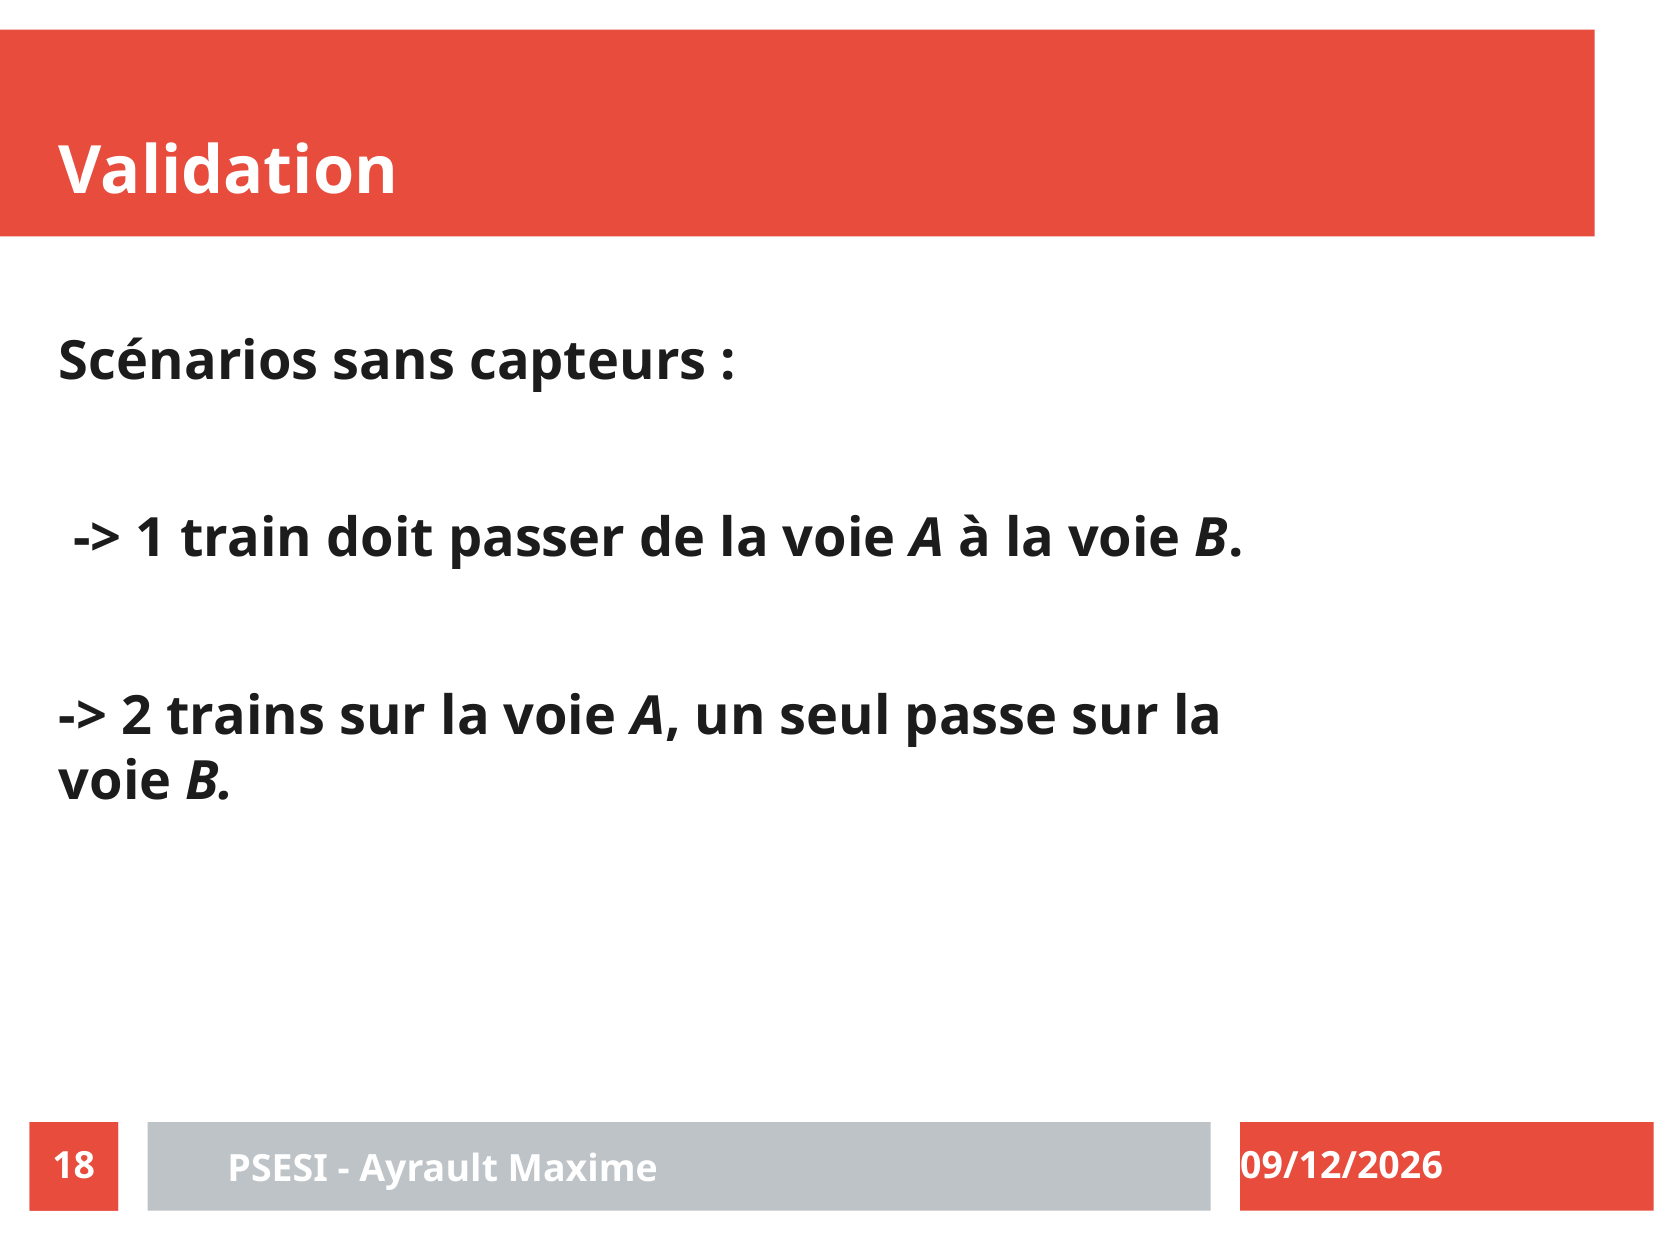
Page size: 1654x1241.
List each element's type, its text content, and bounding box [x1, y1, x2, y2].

list Scénarios sans capteurs : -> 1 train doit passer de la voie A à la voie B. -> 2 trains sur la voie A, un seul passe sur la voie B. [59, 324, 1565, 1093]
text_box [29, 1122, 119, 1211]
text_box 06/03/2017 [1240, 1122, 1625, 1211]
text_box PSESI - Ayrault Maxime [177, 1122, 709, 1211]
title Validation [59, 59, 1595, 207]
